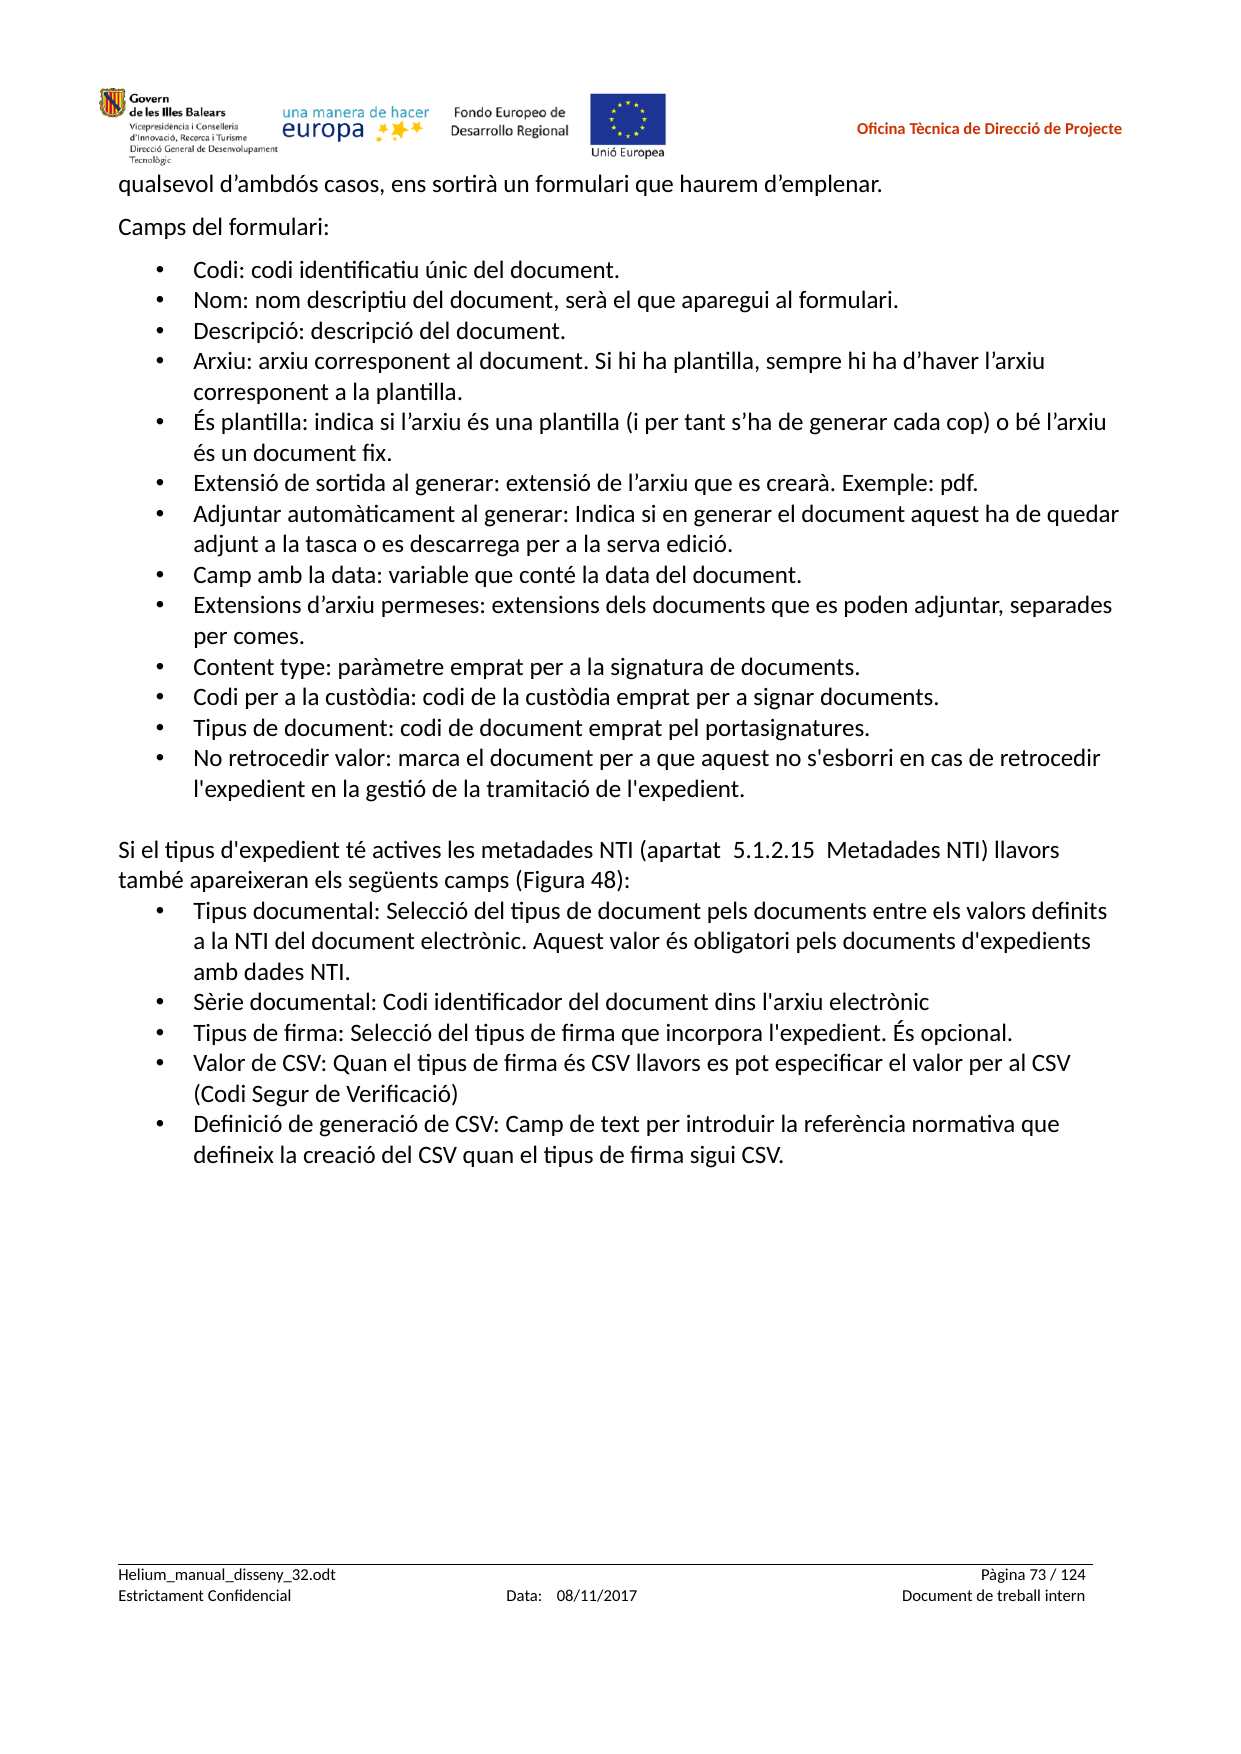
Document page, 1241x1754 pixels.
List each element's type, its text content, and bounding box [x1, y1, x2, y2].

list Extensions d’arxiu permeses: extensions dels documents que es poden adjuntar, separades per comes. [156, 590, 1122, 651]
list Tipus de document: codi de document emprat pel portasignatures. [156, 712, 1122, 742]
text qualsevol d’ambdós casos, ens sortirà un formulari que haurem d’emplenar. [118, 168, 1122, 198]
list Camp amb la data: variable que conté la data del document. [156, 559, 1122, 590]
text Si el tipus d'expedient té actives les metadades NTI (apartat 5.1.2.15 Metadades NTI) llavors també apareixeran els següents camps (Figura 48): [118, 834, 1122, 895]
list Extensió de sortida al generar: extensió de l’arxiu que es crearà. Exemple: pdf. [156, 468, 1122, 498]
list Tipus documental: Selecció del tipus de document pels documents entre els valors definits a la NTI del document electrònic. Aquest valor és obligatori pels documents d'expedients amb dades NTI. [156, 895, 1122, 986]
picture [99, 87, 668, 166]
text Camps del formulari: [118, 211, 1122, 241]
list Codi per a la custòdia: codi de la custòdia emprat per a signar documents. [156, 681, 1122, 712]
list Adjuntar automàticament al generar: Indica si en generar el document aquest ha de quedar adjunt a la tasca o es descarrega per a la serva edició. [156, 498, 1122, 559]
list Sèrie documental: Codi identificador del document dins l'arxiu electrònic [156, 986, 1122, 1017]
list Arxiu: arxiu corresponent al document. Si hi ha plantilla, sempre hi ha d’haver l’arxiu corresponent a la plantilla. [156, 346, 1122, 407]
list Codi: codi identificatiu únic del document. [156, 254, 1122, 284]
list No retrocedir valor: marca el document per a que aquest no s'esborri en cas de retrocedir l'expedient en la gestió de la tramitació de l'expedient. [156, 742, 1122, 803]
list Valor de CSV: Quan el tipus de firma és CSV llavors es pot especificar el valor per al CSV (Codi Segur de Verificació) [156, 1047, 1122, 1108]
list Nom: nom descriptiu del document, serà el que aparegui al formulari. [156, 284, 1122, 315]
list Descripció: descripció del document. [156, 315, 1122, 346]
list És plantilla: indica si l’arxiu és una plantilla (i per tant s’ha de generar cada cop) o bé l’arxiu és un document fix. [156, 407, 1122, 468]
list Content type: paràmetre emprat per a la signatura de documents. [156, 651, 1122, 681]
list Tipus de firma: Selecció del tipus de firma que incorpora l'expedient. És opcional. [156, 1017, 1122, 1047]
list Definició de generació de CSV: Camp de text per introduir la referència normativa que defineix la creació del CSV quan el tipus de firma sigui CSV. [156, 1108, 1122, 1169]
